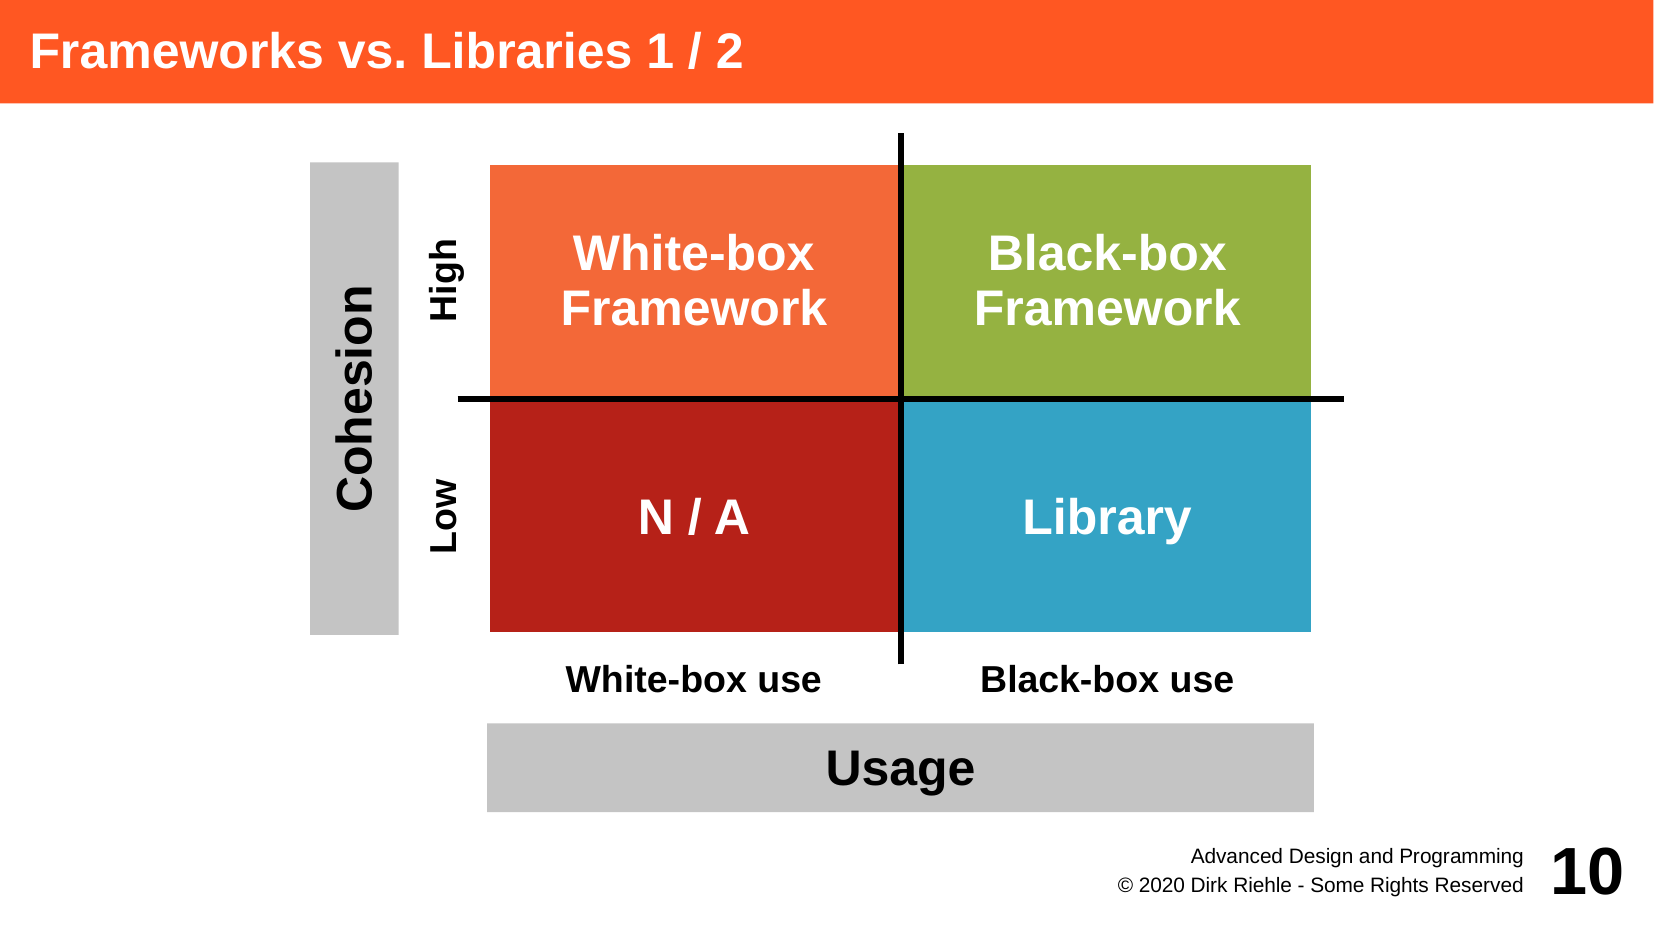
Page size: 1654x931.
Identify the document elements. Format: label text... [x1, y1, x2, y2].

text_box Library [904, 402, 1314, 634]
text_box Black-box Framework [904, 162, 1314, 396]
text_box Cohesion [310, 162, 399, 635]
text_box High [399, 162, 488, 399]
text_box White-box use [487, 634, 900, 723]
text_box Usage [487, 723, 1314, 813]
text_box Black-box use [900, 634, 1314, 723]
title Frameworks vs. Libraries 1 / 2 [0, 0, 1654, 104]
text_box Low [399, 399, 488, 635]
text_box White-box Framework [488, 162, 898, 396]
text_box N / A [488, 402, 898, 634]
